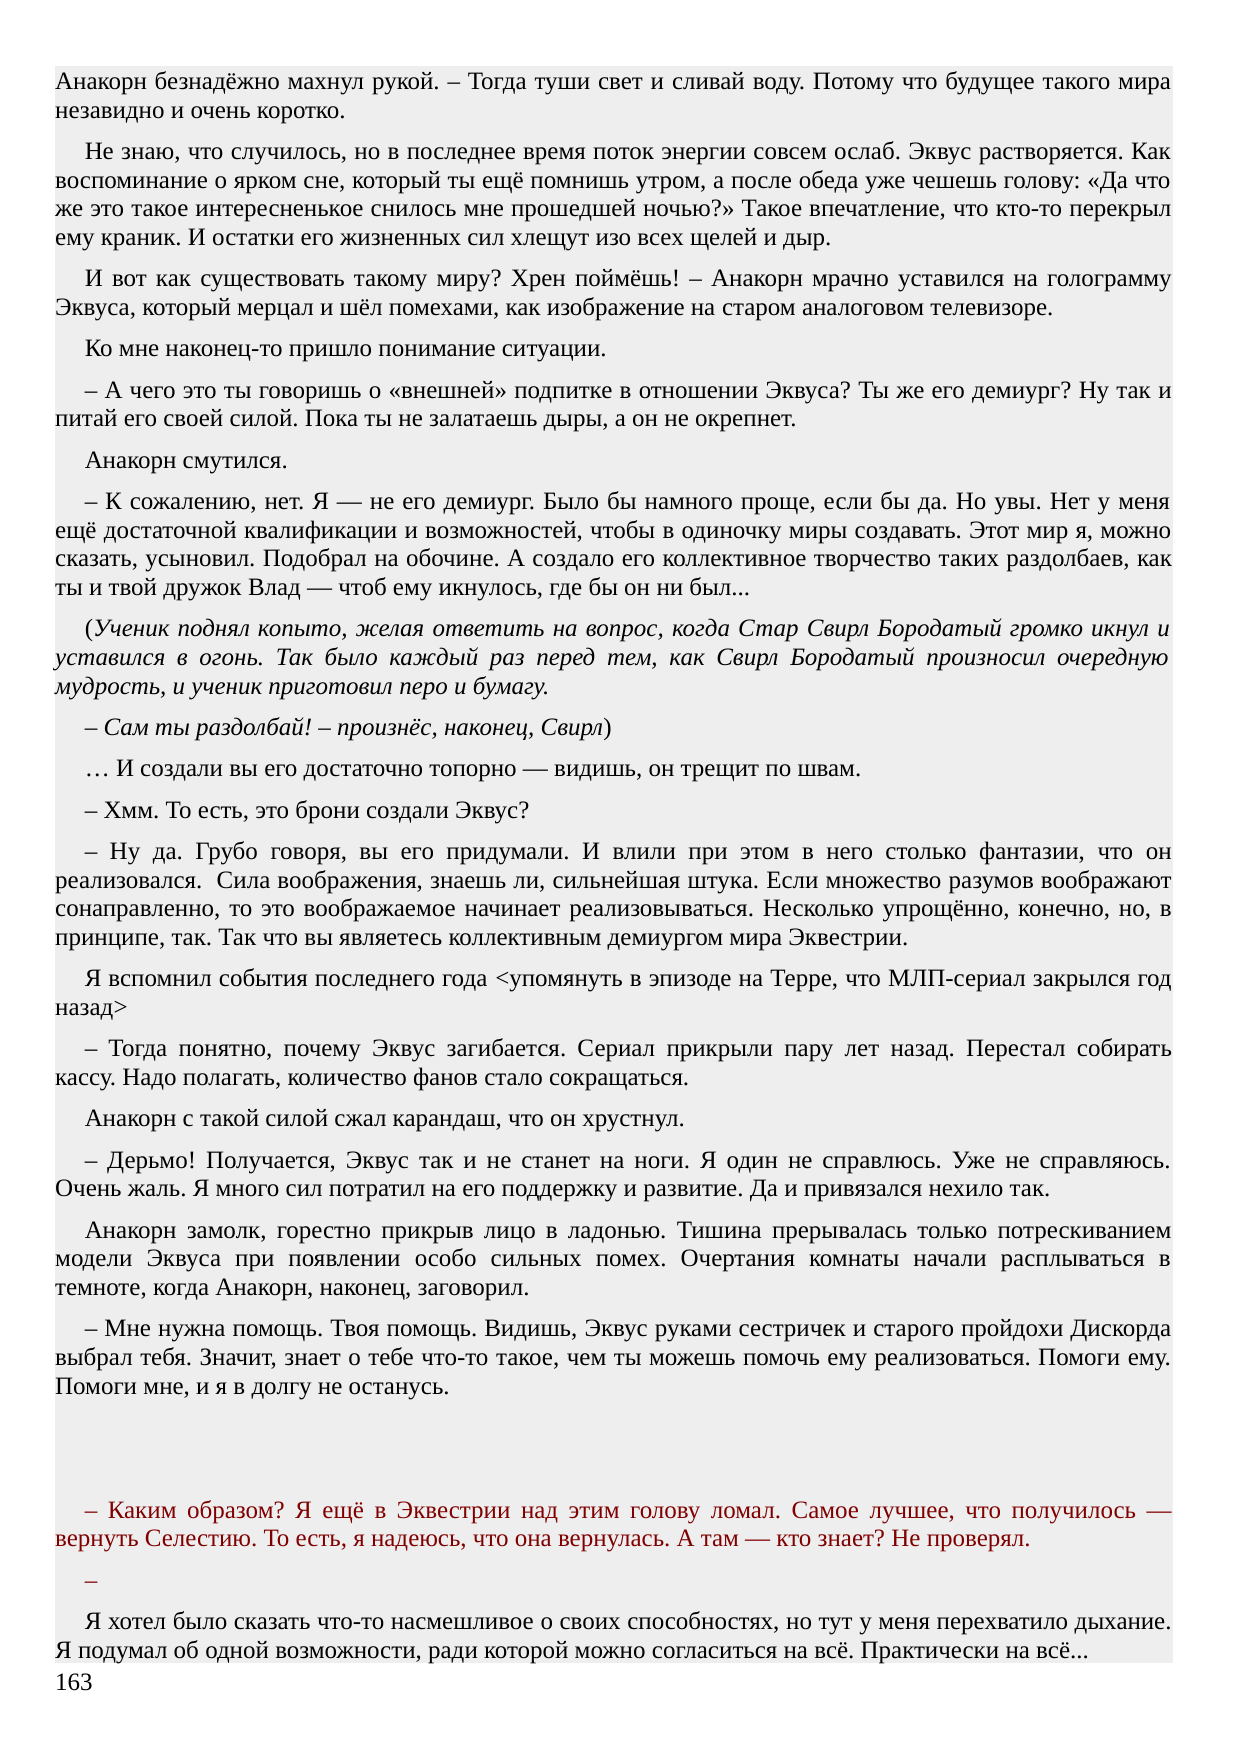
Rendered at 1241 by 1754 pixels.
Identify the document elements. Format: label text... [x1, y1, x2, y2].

text … И создали вы его достаточно топорно — видишь, он трещит по швам. [55, 753, 1173, 782]
text – Мне нужна помощь. Твоя помощь. Видишь, Эквус руками сестричек и старого пройдохи Дискорда выбрал тебя. Значит, знает о тебе что-то такое, чем ты можешь помочь ему реализоваться. Помоги ему. Помоги мне, и я в долгу не останусь. [55, 1313, 1173, 1400]
text Анакорн с такой силой сжал карандаш, что он хрустнул. [55, 1103, 1173, 1132]
text Анакорн смутился. [55, 445, 1173, 473]
text И вот как существовать такому миру? Хрен поймёшь! – Анакорн мрачно уставился на голограмму Эквуса, который мерцал и шёл помехами, как изображение на старом аналоговом телевизоре. [55, 263, 1173, 321]
text – Хмм. То есть, это брони создали Эквус? [55, 795, 1173, 823]
text Анакорн замолк, горестно прикрыв лицо в ладонью. Тишина прерывалась только потрескиванием модели Эквуса при появлении особо сильных помех. Очертания комнаты начали расплываться в темноте, когда Анакорн, наконец, заговорил. [55, 1215, 1173, 1301]
text – А чего это ты говоришь о «внешней» подпитке в отношении Эквуса? Ты же его демиург? Ну так и питай его своей силой. Пока ты не залатаешь дыры, а он не окрепнет. [55, 375, 1173, 432]
text (Ученик поднял копыто, желая ответить на вопрос, когда Стар Свирл Бородатый громко икнул и уставился в огонь. Так было каждый раз перед тем, как Свирл Бородатый произносил очередную мудрость, и ученик приготовил перо и бумагу. [55, 613, 1173, 700]
text – Дерьмо! Получается, Эквус так и не станет на ноги. Я один не справлюсь. Уже не справляюсь. Очень жаль. Я много сил потратил на его поддержку и развитие. Да и привязался нехило так. [55, 1145, 1173, 1202]
text – Ну да. Грубо говоря, вы его придумали. И влили при этом в него столько фантазии, что он реализовался. Сила воображения, знаешь ли, сильнейшая штука. Если множество разумов воображают сонаправленно, то это воображаемое начинает реализовываться. Несколько упрощённо, конечно, но, в принципе, так. Так что вы являетесь коллективным демиургом мира Эквестрии. [55, 836, 1173, 951]
text Я вспомнил события последнего года <упомянуть в эпизоде на Терре, что МЛП-сериал закрылся год назад> [55, 963, 1173, 1021]
text Анакорн безнадёжно махнул рукой. – Тогда туши свет и сливай воду. Потому что будущее такого мира незавидно и очень коротко. [55, 66, 1173, 123]
text Не знаю, что случилось, но в последнее время поток энергии совсем ослаб. Эквус растворяется. Как воспоминание о ярком сне, который ты ещё помнишь утром, а после обеда уже чешешь голову: «Да что же это такое интересненькое снилось мне прошедшей ночью?» Такое впечатление, что кто-то перекрыл ему краник. И остатки его жизненных сил хлещут изо всех щелей и дыр. [55, 136, 1173, 251]
text – Каким образом? Я ещё в Эквестрии над этим голову ломал. Самое лучшее, что получилось — вернуть Селестию. То есть, я надеюсь, что она вернулась. А там — кто знает? Не проверял. [55, 1495, 1173, 1552]
text – К сожалению, нет. Я — не его демиург. Было бы намного проще, если бы да. Но увы. Нет у меня ещё достаточной квалификации и возможностей, чтобы в одиночку миры создавать. Этот мир я, можно сказать, усыновил. Подобрал на обочине. А создало его коллективное творчество таких раздолбаев, как ты и твой дружок Влад — чтоб ему икнулось, где бы он ни был... [55, 486, 1173, 601]
text – Тогда понятно, почему Эквус загибается. Сериал прикрыли пару лет назад. Перестал собирать кассу. Надо полагать, количество фанов стало сокращаться. [55, 1033, 1173, 1091]
text – Сам ты раздолбай! – произнёс, наконец, Свирл) [55, 712, 1173, 741]
text Ко мне наконец-то пришло понимание ситуации. [55, 333, 1173, 362]
text – [55, 1565, 1173, 1593]
text Я хотел было сказать что-то насмешливое о своих способностях, но тут у меня перехватило дыхание. Я подумал об одной возможности, ради которой можно согласиться на всё. Практически на всё... [55, 1606, 1173, 1663]
